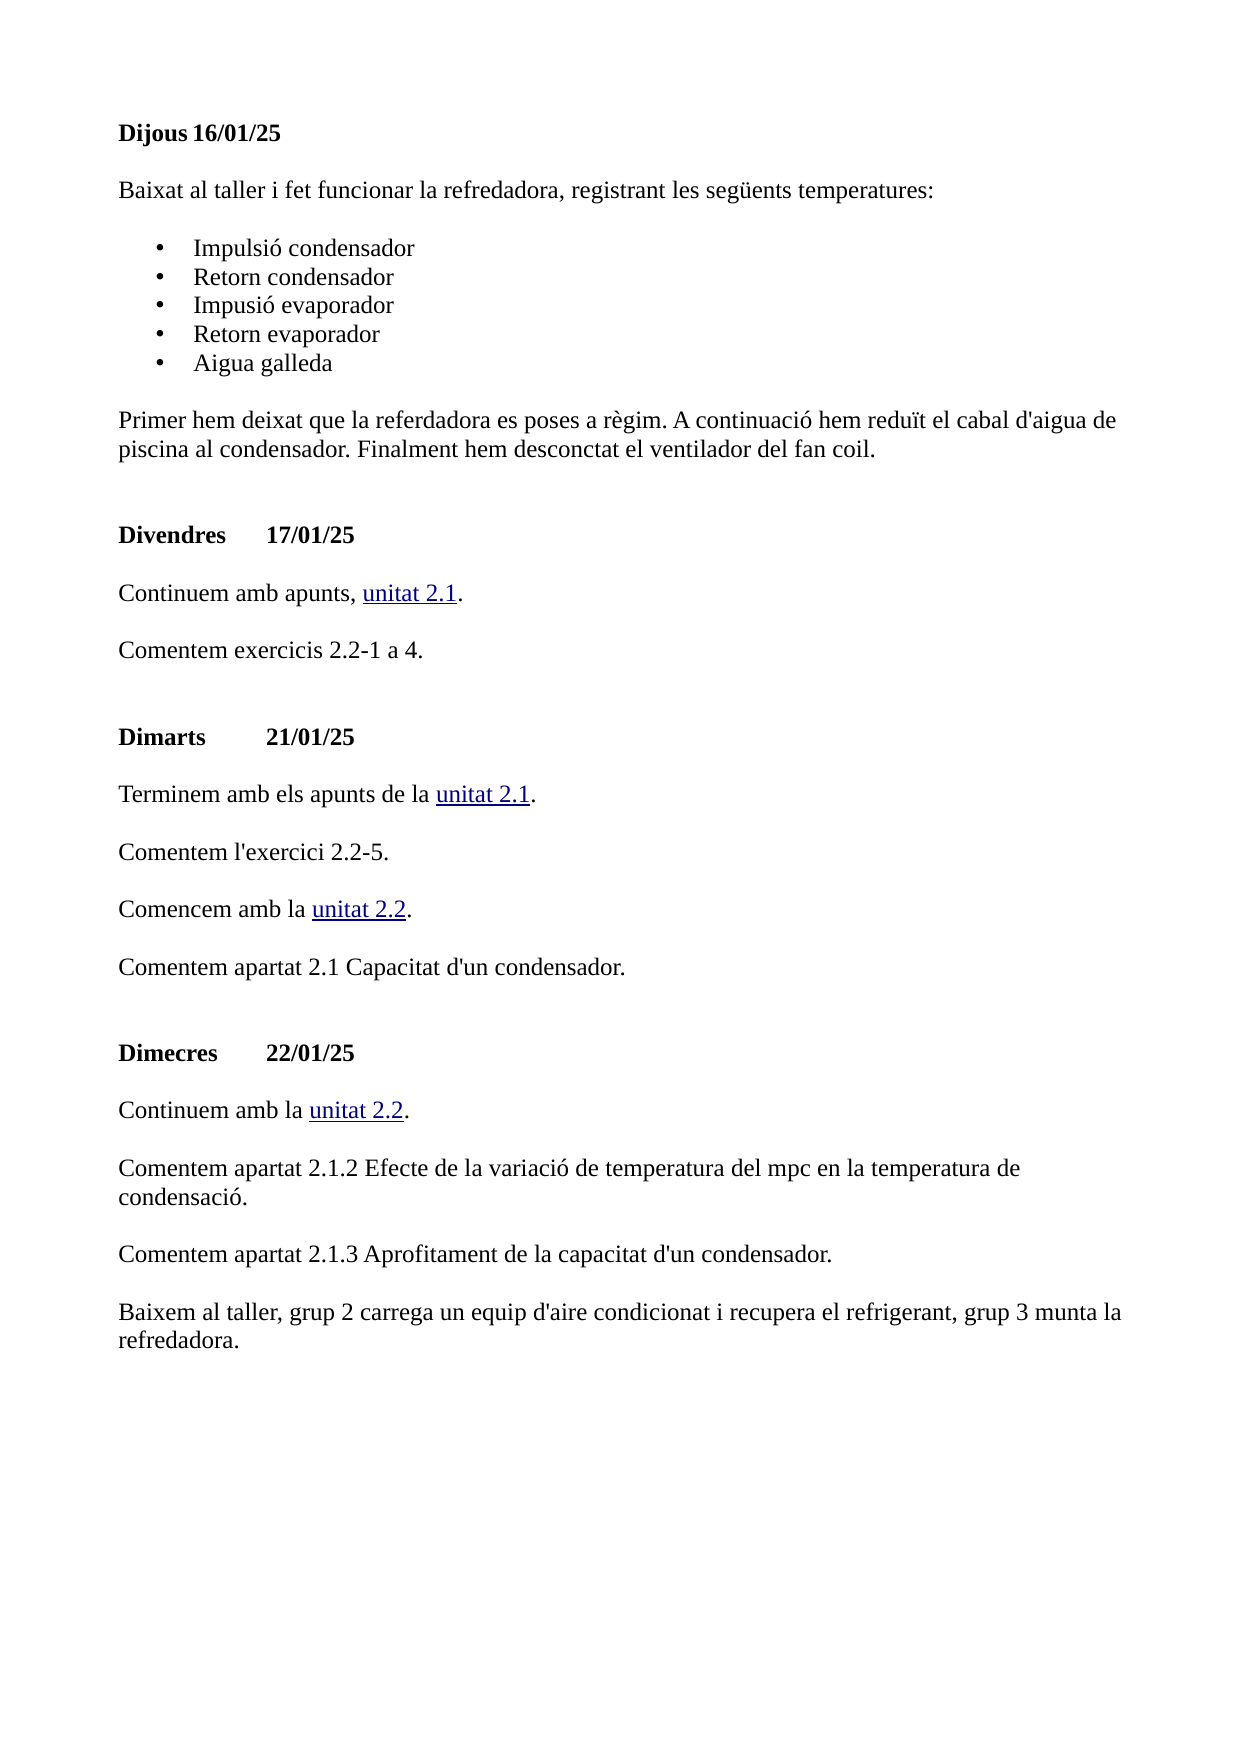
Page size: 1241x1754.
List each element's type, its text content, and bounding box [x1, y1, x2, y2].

list Retorn condensador [156, 262, 1122, 291]
list Impulsió condensador [156, 233, 1122, 262]
text Comentem apartat 2.1.2 Efecte de la variació de temperatura del mpc en la temperatura de condensació. [118, 1153, 1122, 1211]
text Dimarts 21/01/25 [118, 722, 1122, 751]
text Dimecres 22/01/25 [118, 1038, 1122, 1067]
text Continuem amb la unitat 2.2. [118, 1096, 1122, 1124]
text Divendres 17/01/25 [118, 521, 1122, 549]
list Impusió evaporador [156, 291, 1122, 319]
text Comencem amb la unitat 2.2. [118, 894, 1122, 923]
text Terminem amb els apunts de la unitat 2.1. [118, 779, 1122, 808]
text Primer hem deixat que la referdadora es poses a règim. A continuació hem reduït el cabal d'aigua de piscina al condensador. Finalment hem desconctat el ventilador del fan coil. [118, 406, 1122, 463]
list Retorn evaporador [156, 319, 1122, 348]
text Comentem exercicis 2.2-1 a 4. [118, 636, 1122, 664]
text Continuem amb apunts, unitat 2.1. [118, 578, 1122, 607]
list Aigua galleda [156, 348, 1122, 377]
text Comentem l'exercici 2.2-5. [118, 837, 1122, 866]
text Baixem al taller, grup 2 carrega un equip d'aire condicionat i recupera el refrigerant, grup 3 munta la refredadora. [118, 1297, 1122, 1354]
text Comentem apartat 2.1 Capacitat d'un condensador. [118, 952, 1122, 981]
text Comentem apartat 2.1.3 Aprofitament de la capacitat d'un condensador. [118, 1239, 1122, 1268]
text Dijous 16/01/25 [118, 118, 1122, 147]
text Baixat al taller i fet funcionar la refredadora, registrant les següents temperatures: [118, 176, 1122, 204]
